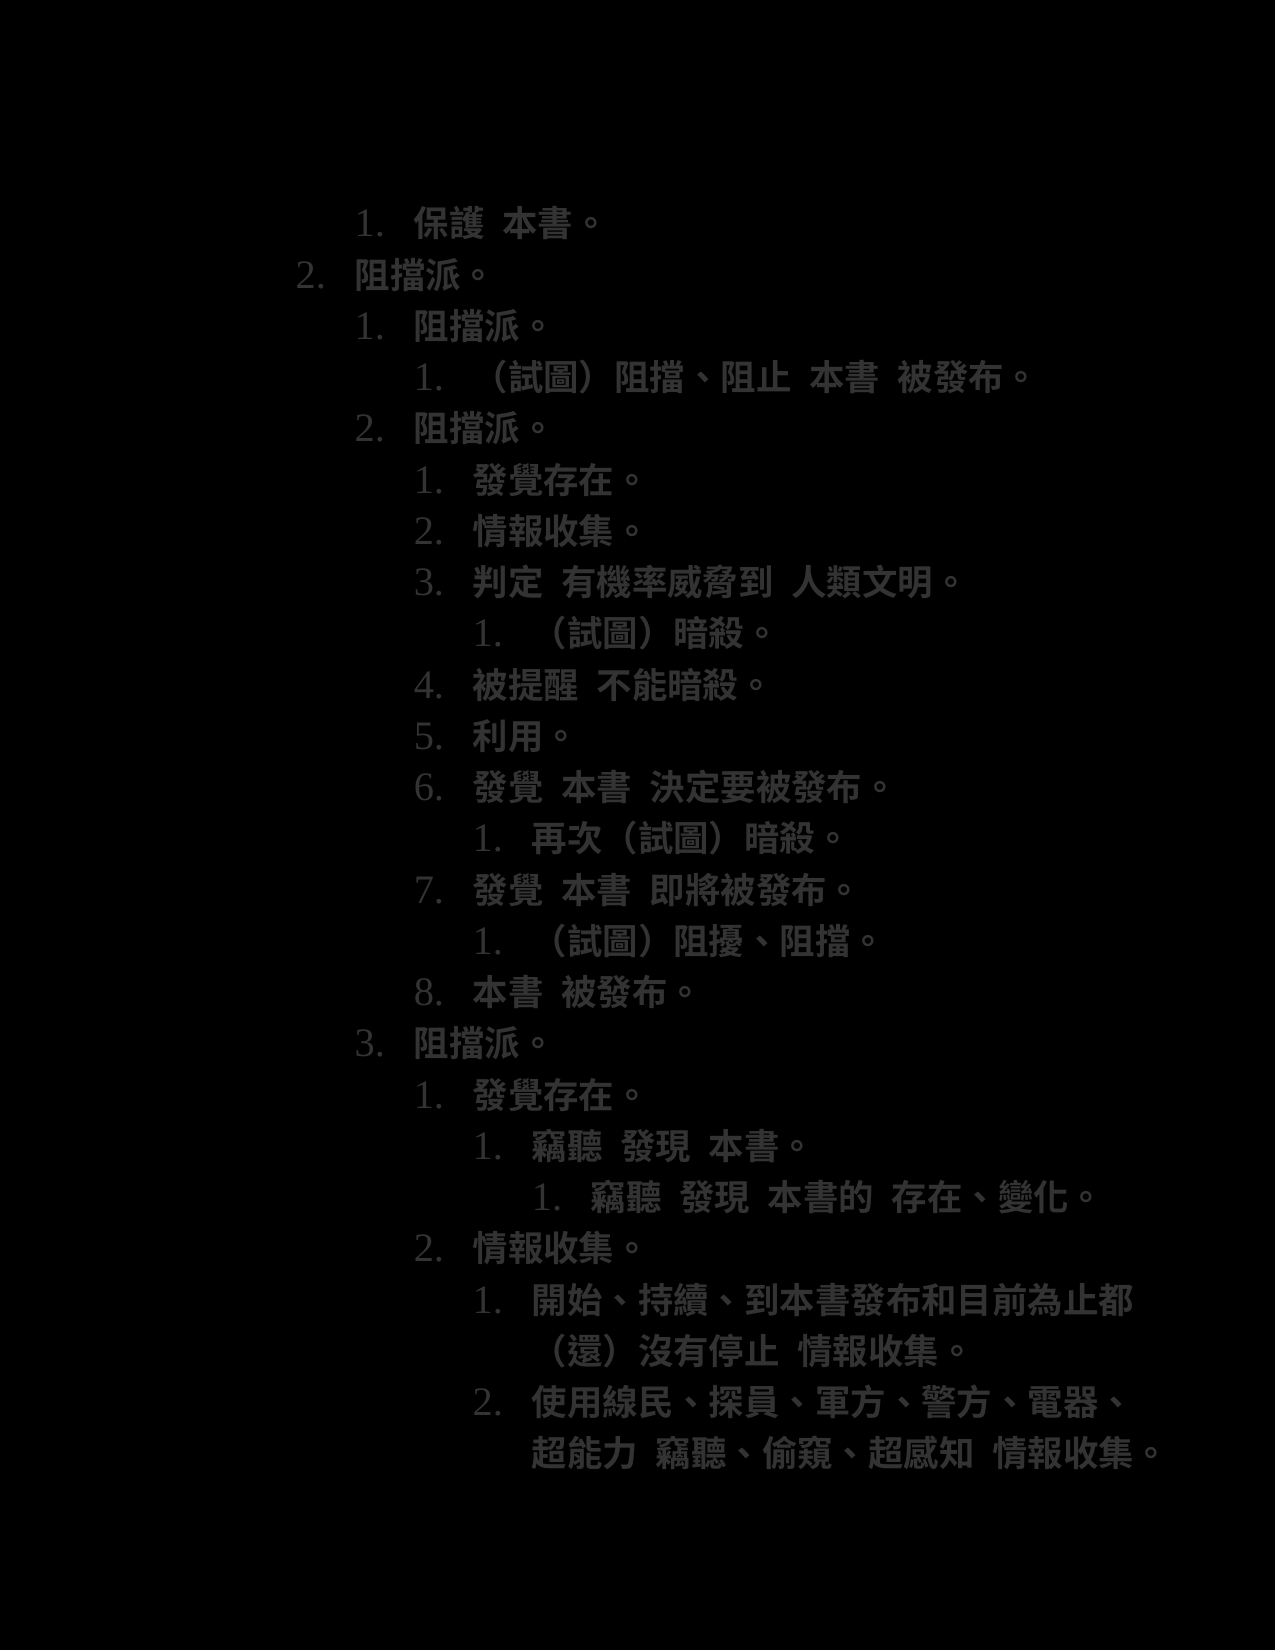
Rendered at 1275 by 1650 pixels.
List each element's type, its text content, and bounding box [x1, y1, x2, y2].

list （試圖）阻擋、阻止 本書 被發布。 [413, 349, 1157, 401]
list 發覺存在。 [413, 452, 1157, 503]
list 阻擋派。 [354, 1016, 1157, 1067]
list 判定 有機率威脅到 人類文明。 [413, 554, 1157, 606]
list 保護 本書。 [354, 196, 1157, 247]
list 利用。 [413, 708, 1157, 759]
list 本書 被發布。 [413, 964, 1157, 1016]
list 竊聽 發現 本書的 存在、變化。 [532, 1169, 1157, 1221]
list 情報收集。 [413, 1221, 1157, 1272]
list 發覺存在。 [413, 1067, 1157, 1118]
list 使用線民、探員、軍方、警方、電器、超能力 竊聽、偷窺、超感知 情報收集。 [472, 1374, 1157, 1477]
list 阻擋派。 [354, 298, 1157, 349]
list 阻擋派。 [295, 247, 1157, 298]
list 發覺 本書 決定要被發布。 [413, 759, 1157, 811]
list 被提醒 不能暗殺。 [413, 657, 1157, 708]
list 情報收集。 [413, 503, 1157, 554]
list 再次（試圖）暗殺。 [472, 811, 1157, 862]
list （試圖）暗殺。 [472, 606, 1157, 657]
list （試圖）阻擾、阻擋。 [472, 913, 1157, 964]
list 竊聽 發現 本書。 [472, 1118, 1157, 1169]
list 發覺 本書 即將被發布。 [413, 862, 1157, 913]
list 開始、持續、到本書發布和目前為止都（還）沒有停止 情報收集。 [472, 1272, 1157, 1374]
list 阻擋派。 [354, 401, 1157, 452]
